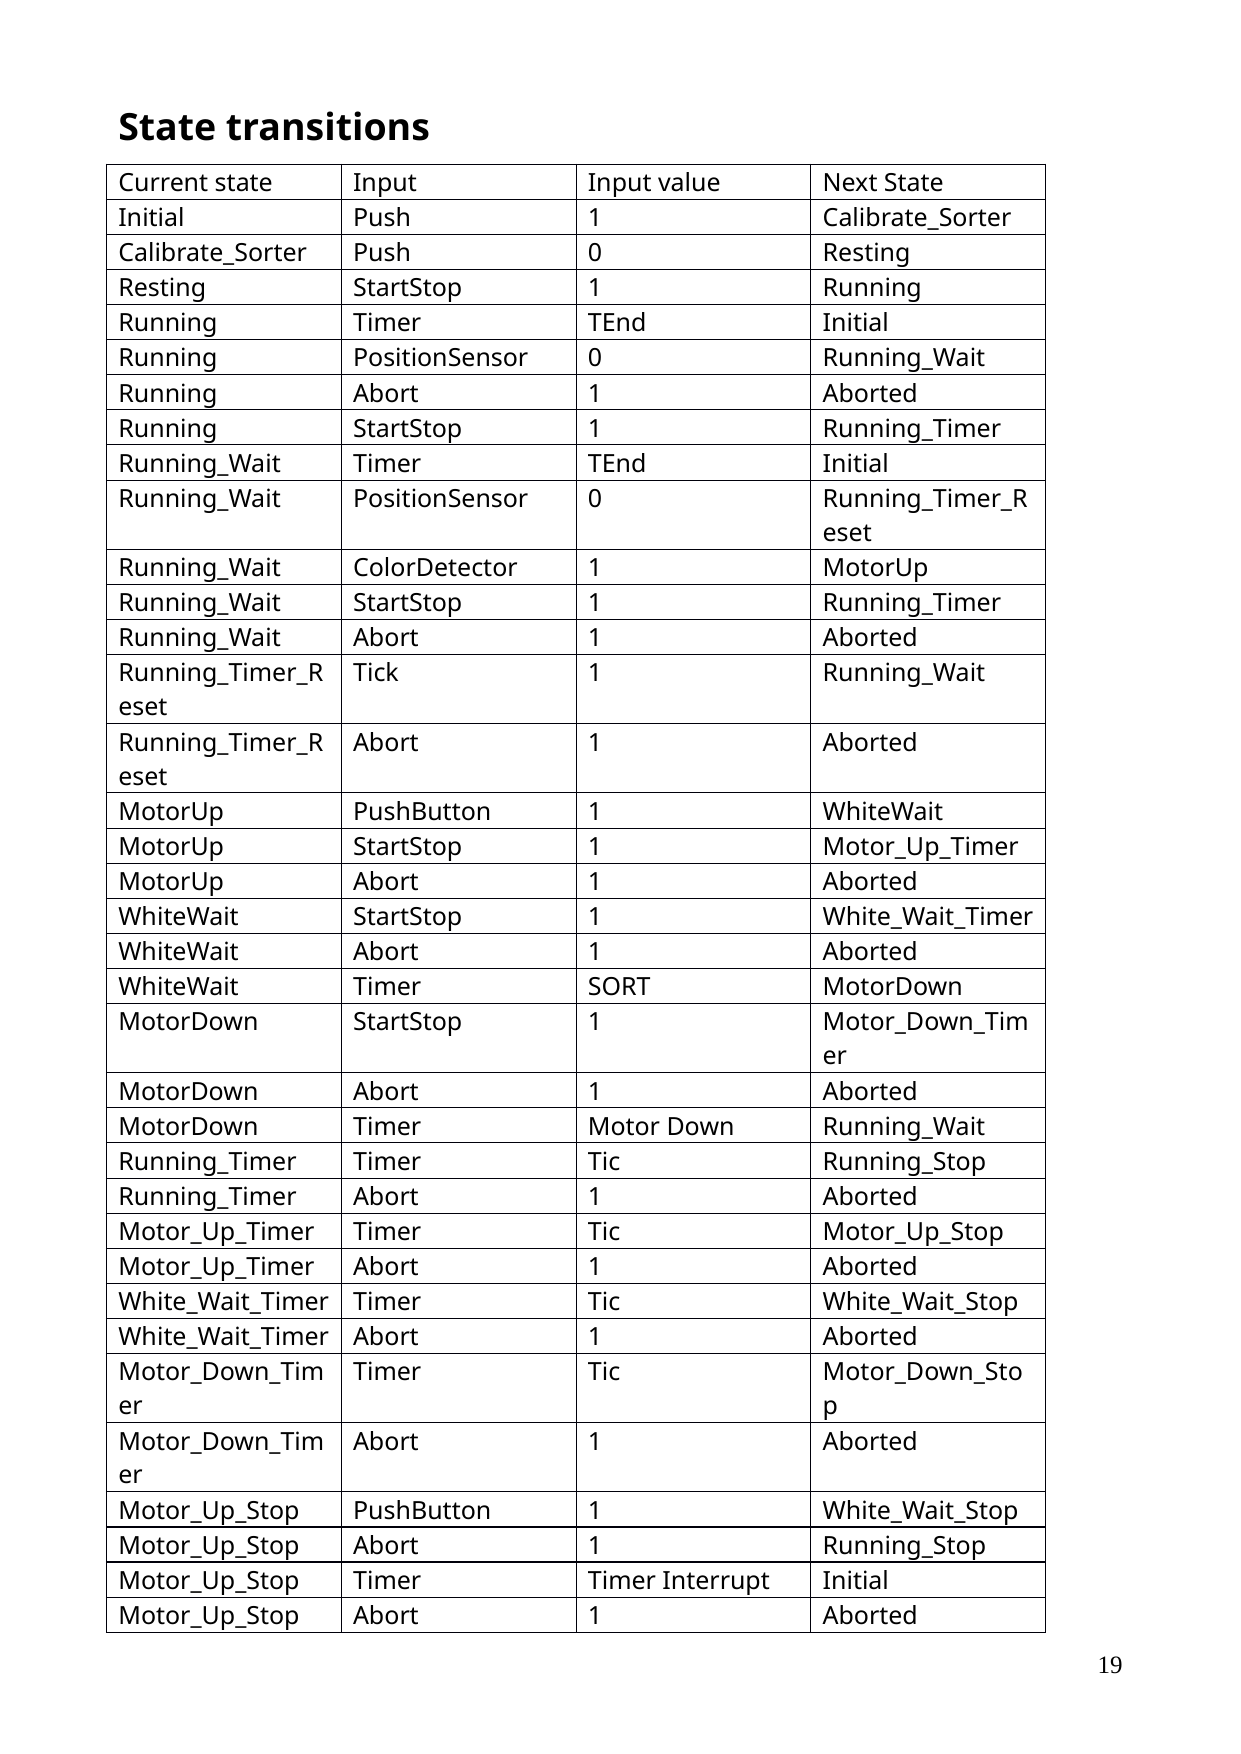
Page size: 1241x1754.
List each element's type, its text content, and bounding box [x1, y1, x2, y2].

table_cell 1 [577, 270, 810, 304]
table_cell Aborted [811, 864, 1045, 898]
table_cell Timer [342, 1354, 576, 1422]
table_cell Aborted [811, 934, 1045, 968]
table_cell Motor_Down_Timer [107, 1354, 341, 1422]
table_cell PushButton [342, 793, 576, 827]
table_cell Abort [342, 1528, 576, 1561]
table_cell Timer [342, 1143, 576, 1177]
table_cell 1 [577, 410, 810, 444]
table_cell Abort [342, 1073, 576, 1107]
table_cell Initial [107, 200, 341, 234]
table_cell MotorUp [107, 864, 341, 898]
table_cell Running_Wait [107, 550, 341, 584]
table_cell Calibrate_Sorter [107, 235, 341, 269]
table_cell MotorUp [107, 793, 341, 827]
table_cell 1 [577, 620, 810, 654]
table_cell Calibrate_Sorter [811, 200, 1045, 234]
table_cell 1 [577, 1492, 810, 1526]
table_cell Motor_Up_Timer [107, 1249, 341, 1283]
table_cell Running [811, 270, 1045, 304]
table_cell 1 [577, 1528, 810, 1561]
table_cell Motor_Up_Stop [107, 1598, 341, 1632]
table_cell Tick [342, 655, 576, 723]
table_cell Motor_Down_Stop [811, 1354, 1045, 1422]
table_cell 1 [577, 550, 810, 584]
table_cell Timer [342, 969, 576, 1003]
table_cell Push [342, 200, 576, 234]
table_cell Running_Wait [107, 481, 341, 549]
subtitle State transitions [118, 100, 1122, 151]
table_cell Motor_Up_Stop [107, 1563, 341, 1597]
table_header Input [342, 165, 576, 199]
table_cell Running_Wait [107, 620, 341, 654]
table_cell Running_Timer [811, 410, 1045, 444]
table_cell Push [342, 235, 576, 269]
table_cell Timer [342, 1563, 576, 1597]
table_cell 1 [577, 934, 810, 968]
table_cell ColorDetector [342, 550, 576, 584]
table_cell Aborted [811, 1249, 1045, 1283]
table_cell Aborted [811, 1319, 1045, 1353]
table_cell 1 [577, 1319, 810, 1353]
table_cell 1 [577, 793, 810, 827]
table_cell Timer Interrupt [577, 1563, 810, 1597]
table_cell MotorDown [811, 969, 1045, 1003]
table_cell 1 [577, 1423, 810, 1491]
table_cell 1 [577, 899, 810, 933]
table_cell Running [107, 305, 341, 339]
table_cell WhiteWait [107, 899, 341, 933]
table_cell Timer [342, 1284, 576, 1318]
table_cell Motor_Down_Timer [811, 1004, 1045, 1072]
table_cell 1 [577, 1073, 810, 1107]
table_cell Running_Wait [811, 1108, 1045, 1142]
table_cell 1 [577, 1598, 810, 1632]
table_cell 1 [577, 200, 810, 234]
table_cell Abort [342, 620, 576, 654]
table_cell Running_Timer [811, 585, 1045, 619]
table_cell Running_Wait [811, 655, 1045, 723]
table_cell Running_Stop [811, 1528, 1045, 1561]
table_cell Timer [342, 305, 576, 339]
table_cell TEnd [577, 305, 810, 339]
table_cell Initial [811, 305, 1045, 339]
table_cell WhiteWait [107, 934, 341, 968]
table_cell Aborted [811, 1073, 1045, 1107]
table_cell Initial [811, 1563, 1045, 1597]
table_cell 0 [577, 481, 810, 549]
table_cell Abort [342, 1319, 576, 1353]
table_cell Tic [577, 1284, 810, 1318]
table_cell Abort [342, 864, 576, 898]
table_cell Running [107, 410, 341, 444]
table_cell Running_Timer [107, 1143, 341, 1177]
table_cell 1 [577, 585, 810, 619]
table_cell Resting [811, 235, 1045, 269]
table_cell Motor_Down_Timer [107, 1423, 341, 1491]
table_cell Resting [107, 270, 341, 304]
table_cell Tic [577, 1143, 810, 1177]
table_cell 0 [577, 235, 810, 269]
table_header Next State [811, 165, 1045, 199]
table_cell Initial [811, 445, 1045, 479]
table_cell Timer [342, 1108, 576, 1142]
table_cell Motor Down [577, 1108, 810, 1142]
table_cell StartStop [342, 585, 576, 619]
table_cell Running [107, 340, 341, 374]
table_cell StartStop [342, 1004, 576, 1072]
table_cell 1 [577, 1179, 810, 1212]
table_cell Running_Timer_Reset [811, 481, 1045, 549]
table_cell 0 [577, 340, 810, 374]
table_cell MotorUp [811, 550, 1045, 584]
table_cell SORT [577, 969, 810, 1003]
table_cell Aborted [811, 620, 1045, 654]
table_cell Tic [577, 1354, 810, 1422]
table_cell 1 [577, 864, 810, 898]
table_cell Abort [342, 1598, 576, 1632]
table_cell WhiteWait [107, 969, 341, 1003]
table_cell Aborted [811, 724, 1045, 792]
table_cell Running [107, 375, 341, 409]
table_cell Aborted [811, 1598, 1045, 1632]
table_cell Running_Wait [107, 585, 341, 619]
table_header Input value [577, 165, 810, 199]
table_cell Motor_Up_Timer [107, 1214, 341, 1248]
table_cell StartStop [342, 270, 576, 304]
table_cell Abort [342, 1179, 576, 1212]
table_cell MotorDown [107, 1073, 341, 1107]
table_cell StartStop [342, 899, 576, 933]
table_cell Aborted [811, 1179, 1045, 1212]
table_cell StartStop [342, 410, 576, 444]
table_cell 1 [577, 375, 810, 409]
table_cell Running_Wait [107, 445, 341, 479]
table_cell 1 [577, 655, 810, 723]
table_header Current state [107, 165, 341, 199]
table_cell 1 [577, 724, 810, 792]
table_cell PositionSensor [342, 340, 576, 374]
table_cell StartStop [342, 829, 576, 862]
table_cell MotorDown [107, 1004, 341, 1072]
table_cell Running_Wait [811, 340, 1045, 374]
table_cell PushButton [342, 1492, 576, 1526]
table_cell 1 [577, 1249, 810, 1283]
table_cell Timer [342, 445, 576, 479]
table_cell Aborted [811, 1423, 1045, 1491]
table_cell WhiteWait [811, 793, 1045, 827]
table_cell 1 [577, 829, 810, 862]
table_cell Motor_Up_Timer [811, 829, 1045, 862]
table_cell 1 [577, 1004, 810, 1072]
table_cell White_Wait_Timer [811, 899, 1045, 933]
table_cell Motor_Up_Stop [107, 1528, 341, 1561]
table_cell White_Wait_Timer [107, 1284, 341, 1318]
table_cell White_Wait_Stop [811, 1284, 1045, 1318]
table_cell White_Wait_Stop [811, 1492, 1045, 1526]
table_cell Abort [342, 1249, 576, 1283]
table_cell Running_Timer [107, 1179, 341, 1212]
table_cell Abort [342, 724, 576, 792]
table_cell Motor_Up_Stop [107, 1492, 341, 1526]
table_cell Abort [342, 375, 576, 409]
table_cell MotorUp [107, 829, 341, 862]
table_cell Aborted [811, 375, 1045, 409]
table_cell Tic [577, 1214, 810, 1248]
table_cell Abort [342, 1423, 576, 1491]
table_cell Motor_Up_Stop [811, 1214, 1045, 1248]
table_cell TEnd [577, 445, 810, 479]
table_cell Running_Timer_Reset [107, 724, 341, 792]
table_cell White_Wait_Timer [107, 1319, 341, 1353]
table_cell Abort [342, 934, 576, 968]
table_cell Running_Timer_Reset [107, 655, 341, 723]
table_cell Running_Stop [811, 1143, 1045, 1177]
table_cell Timer [342, 1214, 576, 1248]
table_cell PositionSensor [342, 481, 576, 549]
table_cell MotorDown [107, 1108, 341, 1142]
